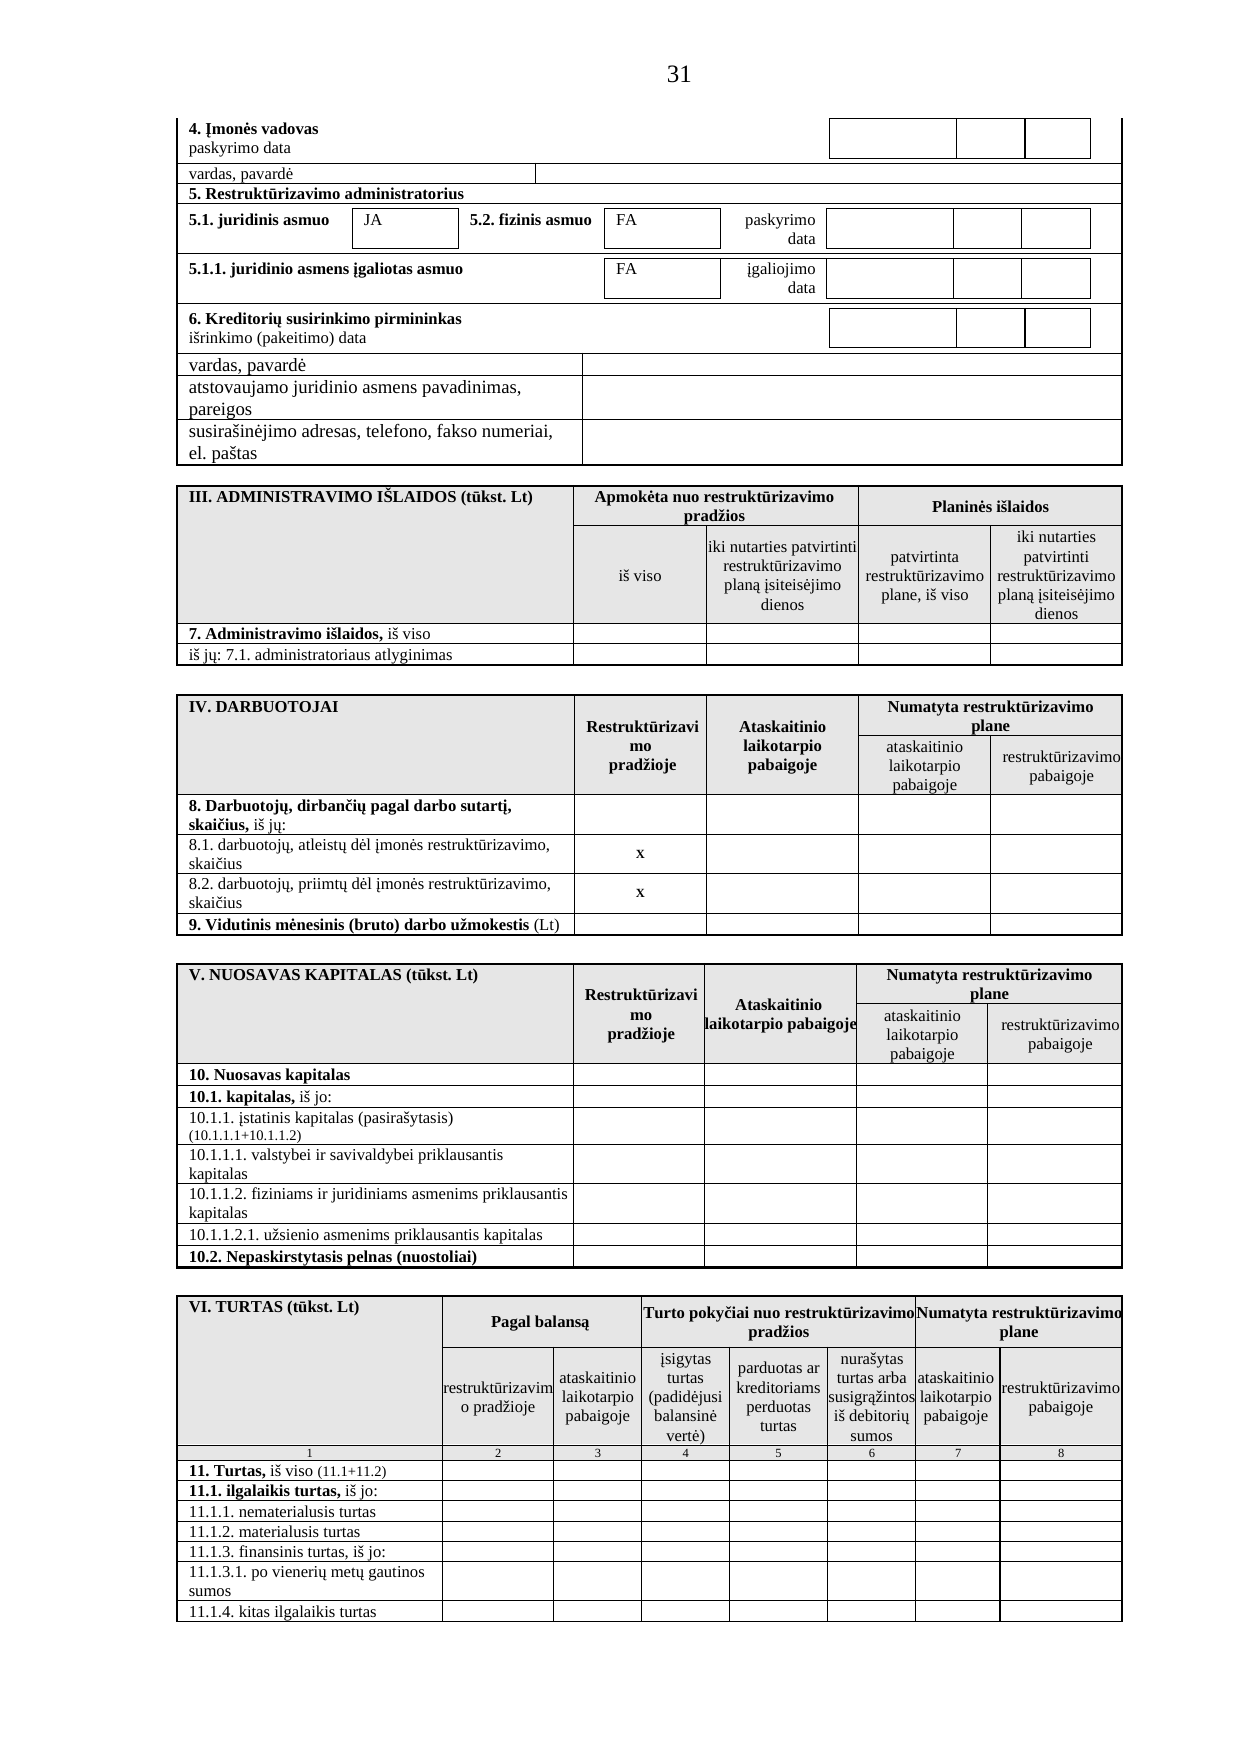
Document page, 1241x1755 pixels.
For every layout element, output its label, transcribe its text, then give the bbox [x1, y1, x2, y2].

table_cell [851, 209, 885, 248]
table_cell [916, 1562, 999, 1600]
table_header VI. TURTAS (tūkst. Lt) [178, 1297, 442, 1444]
table_cell įsigytas turtas (padidėjusi balansinė vertė) [642, 1348, 729, 1444]
table_cell [178, 304, 1121, 308]
table_cell [705, 1108, 856, 1144]
table_cell [954, 259, 988, 297]
table_cell iš jų: 7.1. administratoriaus atlyginimas [178, 644, 573, 663]
table_cell vardas, pavardė [178, 354, 582, 375]
table_cell [1059, 309, 1090, 347]
table_cell [827, 209, 851, 248]
table_header Pagal balansą [443, 1297, 641, 1347]
table_cell [1026, 309, 1059, 347]
table_header Ataskaitinio laikotarpio pabaigoje [705, 965, 856, 1063]
table_cell 11.1. ilgalaikis turtas, iš jo: [178, 1481, 442, 1500]
table_cell [859, 835, 990, 873]
table_cell X [575, 835, 706, 873]
table_cell iki nutarties patvirtinti restruktūrizavimo planą įsiteisėjimo dienos [991, 526, 1121, 623]
table_cell [443, 1481, 553, 1500]
table_cell [554, 1542, 641, 1561]
table_cell [916, 1542, 999, 1561]
table_cell 6. Kreditorių susirinkimo pirmininkas išrinkimo (pakeitimo) data [178, 308, 829, 347]
table_cell [916, 1461, 999, 1480]
table_cell [857, 1086, 987, 1107]
table_cell [954, 209, 988, 248]
table_cell ataskaitinio laikotarpio pabaigoje [916, 1348, 999, 1444]
table_cell [443, 1501, 553, 1521]
table_cell [851, 259, 885, 297]
table_cell [574, 1086, 704, 1107]
table_cell [178, 204, 1121, 208]
table_cell [857, 1184, 987, 1222]
table_cell [642, 1461, 729, 1480]
table_cell 5.1.1. juridinio asmens įgaliotas asmuo [178, 258, 604, 297]
table_cell [885, 209, 919, 248]
table_cell įgaliojimo data [721, 259, 826, 297]
table_cell [828, 1501, 915, 1521]
table_cell [730, 1542, 827, 1561]
table_cell [705, 1086, 856, 1107]
table_cell [828, 1562, 915, 1600]
table_cell [1059, 119, 1090, 157]
table_cell [922, 309, 956, 347]
table_cell [554, 1481, 641, 1500]
table_cell 10.1.1. įstatinis kapitalas (pasirašytasis) (10.1.1.1+10.1.1.2) [178, 1108, 573, 1144]
table_cell [916, 1601, 999, 1621]
table_cell [1001, 1601, 1121, 1621]
table_cell restruktūrizavimo pabaigoje [991, 736, 1121, 794]
table_cell 10.1.1.2.1. užsienio asmenims priklausantis kapitalas [178, 1224, 573, 1244]
table_cell FA [605, 209, 720, 248]
table_header Planinės išlaidos [859, 487, 1121, 525]
table_cell patvirtinta restruktūrizavimo plane, iš viso [859, 526, 990, 623]
table_cell [859, 914, 990, 934]
table_cell [1001, 1542, 1121, 1561]
table_cell [554, 1601, 641, 1621]
table_cell [828, 1522, 915, 1541]
table_cell 6 [828, 1446, 915, 1460]
table_cell [1091, 118, 1121, 157]
table_cell [178, 347, 1121, 352]
table_cell vardas, pavardė [178, 164, 535, 183]
table_cell [574, 624, 706, 643]
table_cell 10. Nuosavas kapitalas [178, 1064, 573, 1085]
table_cell 3 [554, 1446, 641, 1460]
table_cell 11.1.1. nematerialusis turtas [178, 1501, 442, 1521]
table_cell [1001, 1481, 1121, 1500]
table_cell [888, 309, 922, 347]
table_cell [707, 835, 858, 873]
table_cell 8. Darbuotojų, dirbančių pagal darbo sutartį, skaičius, iš jų: [178, 795, 574, 834]
table_cell atstovaujamo juridinio asmens pavadinimas, pareigos [178, 376, 582, 419]
table_cell ataskaitinio laikotarpio pabaigoje [859, 736, 990, 794]
table_cell [705, 1224, 856, 1244]
table_cell [916, 1481, 999, 1500]
table_cell [888, 119, 922, 157]
table_cell [988, 1184, 1121, 1222]
table_cell [922, 119, 956, 157]
table_cell ataskaitinio laikotarpio pabaigoje [554, 1348, 641, 1444]
table_cell [1001, 1522, 1121, 1541]
table_cell [828, 1542, 915, 1561]
table_cell [830, 119, 854, 157]
table_cell [1091, 208, 1121, 248]
table_header Ataskaitinio laikotarpio pabaigoje [707, 696, 858, 794]
table_cell 4 [642, 1446, 729, 1460]
table_cell 1 [178, 1446, 442, 1460]
table_cell [574, 1064, 704, 1085]
table_cell [178, 248, 1121, 253]
table_cell [1001, 1562, 1121, 1600]
table_cell [583, 420, 1121, 463]
table_cell paskyrimo data [721, 208, 826, 248]
table_cell [443, 1461, 553, 1480]
table_cell [730, 1562, 827, 1600]
table_cell 8.1. darbuotojų, atleistų dėl įmonės restruktūrizavimo, skaičius [178, 835, 574, 873]
table_cell [707, 795, 858, 834]
table_cell [988, 1064, 1121, 1085]
table_cell FA [605, 259, 720, 297]
table_cell [178, 158, 1121, 163]
table_cell 11.1.3. finansinis turtas, iš jo: [178, 1542, 442, 1561]
table_cell [920, 259, 953, 297]
table_cell [1056, 209, 1090, 248]
table_cell [828, 1461, 915, 1480]
table_cell [920, 209, 953, 248]
table_cell [554, 1562, 641, 1600]
table_cell [1022, 259, 1056, 297]
table_cell [642, 1601, 729, 1621]
table_cell nurašytas turtas arba susigrąžintos iš debitorių sumos [828, 1348, 915, 1444]
table_cell [988, 1086, 1121, 1107]
table_cell [991, 309, 1024, 347]
table_cell [642, 1501, 729, 1521]
table_header Restruktūrizavimo pradžioje [574, 965, 704, 1063]
table_cell [991, 835, 1121, 873]
table_cell [443, 1542, 553, 1561]
table_cell [730, 1481, 827, 1500]
table_cell [991, 795, 1121, 834]
table_cell [574, 1184, 704, 1222]
table_cell restruktūrizavimo pabaigoje [1001, 1348, 1121, 1444]
table_cell [1001, 1501, 1121, 1521]
table_cell [642, 1562, 729, 1600]
table_cell [707, 644, 858, 663]
table_cell iki nutarties patvirtinti restruktūrizavimo planą įsiteisėjimo dienos [707, 526, 858, 623]
table_cell [857, 1064, 987, 1085]
table_cell [575, 914, 706, 934]
table_cell [574, 1246, 704, 1266]
table_cell [857, 1145, 987, 1183]
table_header III. ADMINISTRAVIMO IŠLAIDOS (tūkst. Lt) [178, 487, 573, 623]
table_header Restruktūrizavimo pradžioje [575, 696, 706, 794]
table_cell [828, 1601, 915, 1621]
table_cell [730, 1501, 827, 1521]
table_cell [916, 1522, 999, 1541]
table_header Numatyta restruktūrizavimo plane [916, 1297, 1121, 1347]
table_cell 10.1. kapitalas, iš jo: [178, 1086, 573, 1107]
table_header Numatyta restruktūrizavimo plane [859, 696, 1121, 735]
table_cell iš viso [574, 526, 706, 623]
table_cell [854, 309, 888, 347]
table_cell [1091, 258, 1121, 297]
table_cell [554, 1461, 641, 1480]
table_cell [583, 354, 1121, 375]
table_cell [991, 914, 1121, 934]
table_header Apmokėta nuo restruktūrizavimo pradžios [574, 487, 858, 525]
table_cell [705, 1246, 856, 1266]
table_cell [991, 874, 1121, 912]
table_cell [827, 259, 851, 297]
table_cell [988, 259, 1021, 297]
table_cell 11.1.2. materialusis turtas [178, 1522, 442, 1541]
table_cell [857, 1246, 987, 1266]
table_cell [859, 624, 990, 643]
table_cell [705, 1184, 856, 1222]
table_cell JA [353, 209, 458, 248]
table_cell [854, 119, 888, 157]
table_cell 7 [916, 1446, 999, 1460]
table_cell [828, 1481, 915, 1500]
table_cell [554, 1501, 641, 1521]
table_cell [1056, 259, 1090, 297]
table_cell 2 [443, 1446, 553, 1460]
table_cell 5 [730, 1446, 827, 1460]
table_cell [859, 795, 990, 834]
table_cell 9. Vidutinis mėnesinis (bruto) darbo užmokestis (Lt) [178, 914, 574, 934]
table_cell [730, 1461, 827, 1480]
table_cell [916, 1501, 999, 1521]
table_cell 5. Restruktūrizavimo administratorius [178, 184, 1121, 203]
table_cell 5.2. fizinis asmuo [459, 208, 604, 248]
table_cell [574, 1224, 704, 1244]
table_cell [991, 624, 1121, 643]
table_cell 10.2. Nepaskirstytasis pelnas (nuostoliai) [178, 1246, 573, 1266]
table_cell [1091, 308, 1121, 347]
table_cell [859, 874, 990, 912]
table_cell [642, 1522, 729, 1541]
table_cell X [575, 874, 706, 912]
table_cell [536, 164, 1121, 183]
table_cell [642, 1481, 729, 1500]
table_cell [988, 1145, 1121, 1183]
table_cell [988, 1108, 1121, 1144]
table_header Numatyta restruktūrizavimo plane [857, 965, 1121, 1003]
table_cell [574, 644, 706, 663]
table_cell [988, 1224, 1121, 1244]
table_cell [857, 1224, 987, 1244]
table_cell [991, 644, 1121, 663]
table_cell 7. Administravimo išlaidos, iš viso [178, 624, 573, 643]
table_cell 8.2. darbuotojų, priimtų dėl įmonės restruktūrizavimo, skaičius [178, 874, 574, 912]
table_cell 4. Įmonės vadovas paskyrimo data [178, 118, 829, 157]
table_cell [885, 259, 919, 297]
table_cell [705, 1064, 856, 1085]
table_cell restruktūrizavimo pabaigoje [988, 1004, 1121, 1063]
table_cell [642, 1542, 729, 1561]
table_cell restruktūrizavimo pradžioje [443, 1348, 553, 1444]
table_cell [443, 1601, 553, 1621]
table_cell [830, 309, 854, 347]
table_cell parduotas ar kreditoriams perduotas turtas [730, 1348, 827, 1444]
table_cell 8 [1001, 1446, 1121, 1460]
table_cell [705, 1145, 856, 1183]
table_cell [178, 298, 1121, 303]
table_cell [1026, 119, 1059, 157]
table_cell [583, 376, 1121, 419]
table_cell [178, 254, 1121, 258]
table_cell [574, 1108, 704, 1144]
table_header V. NUOSAVAS KAPITALAS (tūkst. Lt) [178, 965, 573, 1063]
table_cell [575, 795, 706, 834]
table_cell 11.1.3.1. po vienerių metų gautinos sumos [178, 1562, 442, 1600]
table_cell [1001, 1461, 1121, 1480]
table_cell 10.1.1.1. valstybei ir savivaldybei priklausantis kapitalas [178, 1145, 573, 1183]
table_cell ataskaitinio laikotarpio pabaigoje [857, 1004, 987, 1063]
table_header IV. DARBUOTOJAI [178, 696, 574, 794]
table_cell [707, 914, 858, 934]
table_cell [707, 624, 858, 643]
table_cell [554, 1522, 641, 1541]
table_cell [957, 119, 991, 157]
table_cell [991, 119, 1024, 157]
table_cell [859, 644, 990, 663]
table_cell susirašinėjimo adresas, telefono, fakso numeriai, el. paštas [178, 420, 582, 463]
table_cell [730, 1522, 827, 1541]
table_cell [957, 309, 991, 347]
table_cell [857, 1108, 987, 1144]
table_cell [443, 1522, 553, 1541]
table_cell 5.1. juridinis asmuo [178, 208, 352, 248]
table_cell 11.1.4. kitas ilgalaikis turtas [178, 1601, 442, 1621]
table_cell 10.1.1.2. fiziniams ir juridiniams asmenims priklausantis kapitalas [178, 1184, 573, 1222]
table_cell 11. Turtas, iš viso (11.1+11.2) [178, 1461, 442, 1480]
table_header Turto pokyčiai nuo restruktūrizavimo pradžios [642, 1297, 915, 1347]
table_cell [730, 1601, 827, 1621]
table_cell [1022, 209, 1056, 248]
table_cell [707, 874, 858, 912]
table_cell [574, 1145, 704, 1183]
table_cell [988, 1246, 1121, 1266]
table_cell [443, 1562, 553, 1600]
table_cell [988, 209, 1021, 248]
